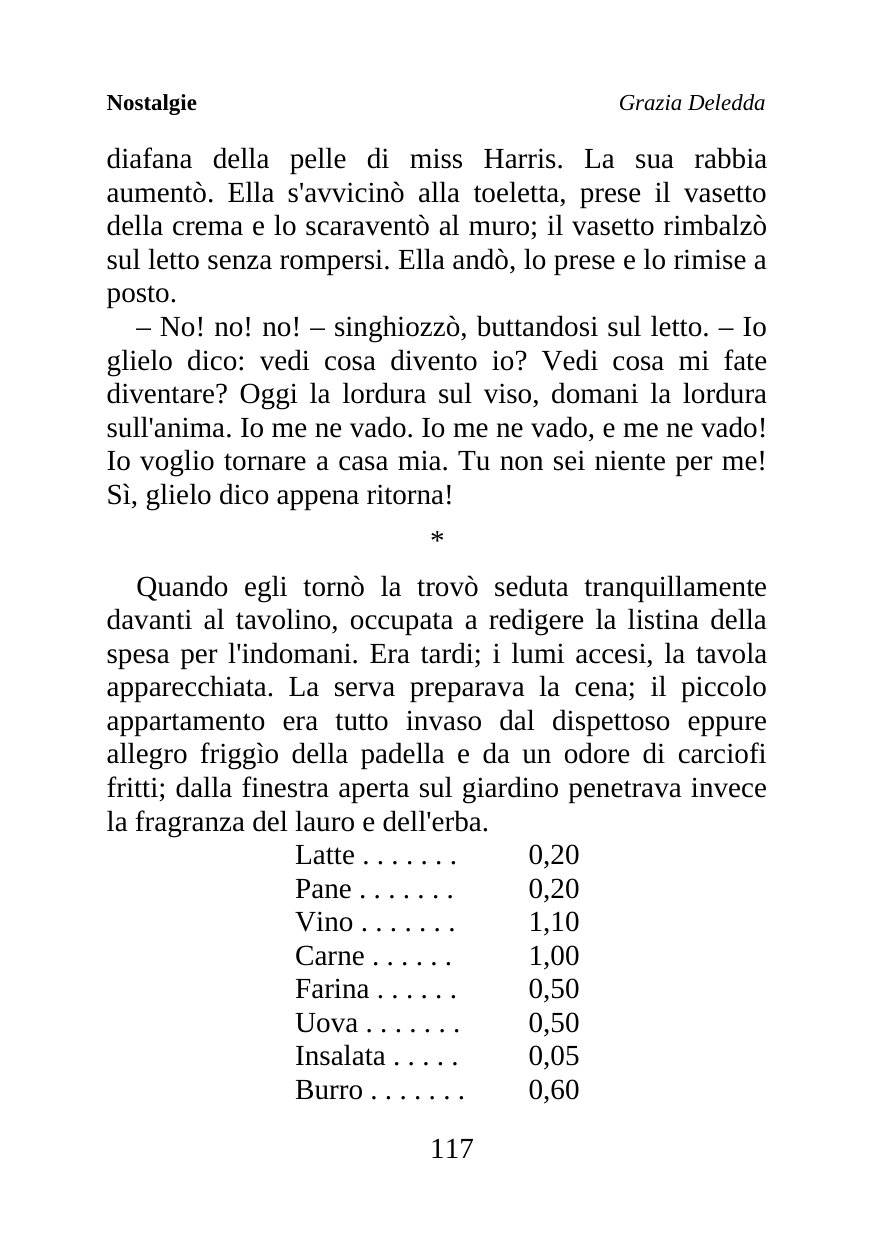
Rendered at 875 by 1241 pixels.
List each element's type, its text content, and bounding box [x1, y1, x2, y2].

table_cell Pane . . . . . . . [284, 871, 484, 904]
table_cell Vino . . . . . . . [284, 904, 484, 938]
table_cell Insalata . . . . . [284, 1039, 484, 1072]
table_cell Carne . . . . . . [284, 938, 484, 971]
text Quando egli tornò la trovò seduta tranquillamente davanti al tavolino, occupata a redigere la listina della spesa per l'indomani. Era tardi; i lumi accesi, la tavola apparecchiata. La serva preparava la cena; il piccolo appartamento era tutto invaso dal dispettoso eppure allegro friggìo della padella e da un odore di carciofi fritti; dalla finestra aperta sul giardino penetrava invece la fragranza del lauro e dell'erba. [106, 569, 768, 837]
text – No! no! no! – singhiozzò, buttandosi sul letto. – Io glielo dico: vedi cosa divento io? Vedi cosa mi fate diventare? Oggi la lordura sul viso, domani la lordura sull'anima. Io me ne vado. Io me ne vado, e me ne vado! Io voglio tornare a casa mia. Tu non sei niente per me! Sì, glielo dico appena ritorna! [106, 309, 768, 510]
table_cell 1,10 [484, 904, 590, 938]
table_cell 0,60 [484, 1072, 590, 1106]
text diafana della pelle di miss Harris. La sua rabbia aumentò. Ella s'avvicinò alla toeletta, prese il vasetto della crema e lo scaraventò al muro; il vasetto rimbalzò sul letto senza rompersi. Ella andò, lo prese e lo rimise a posto. [106, 141, 768, 309]
table_cell 1,00 [484, 938, 590, 971]
table_cell Burro . . . . . . . [284, 1072, 484, 1106]
table_cell 0,50 [484, 1005, 590, 1038]
table_cell 0,20 [484, 871, 590, 904]
table_cell 0,50 [484, 971, 590, 1005]
table_cell Uova . . . . . . . [284, 1005, 484, 1038]
table_cell 0,05 [484, 1039, 590, 1072]
table_header 0,20 [484, 837, 590, 871]
table_cell Farina . . . . . . [284, 971, 484, 1005]
text * [106, 523, 768, 556]
table_header Latte . . . . . . . [284, 837, 484, 871]
